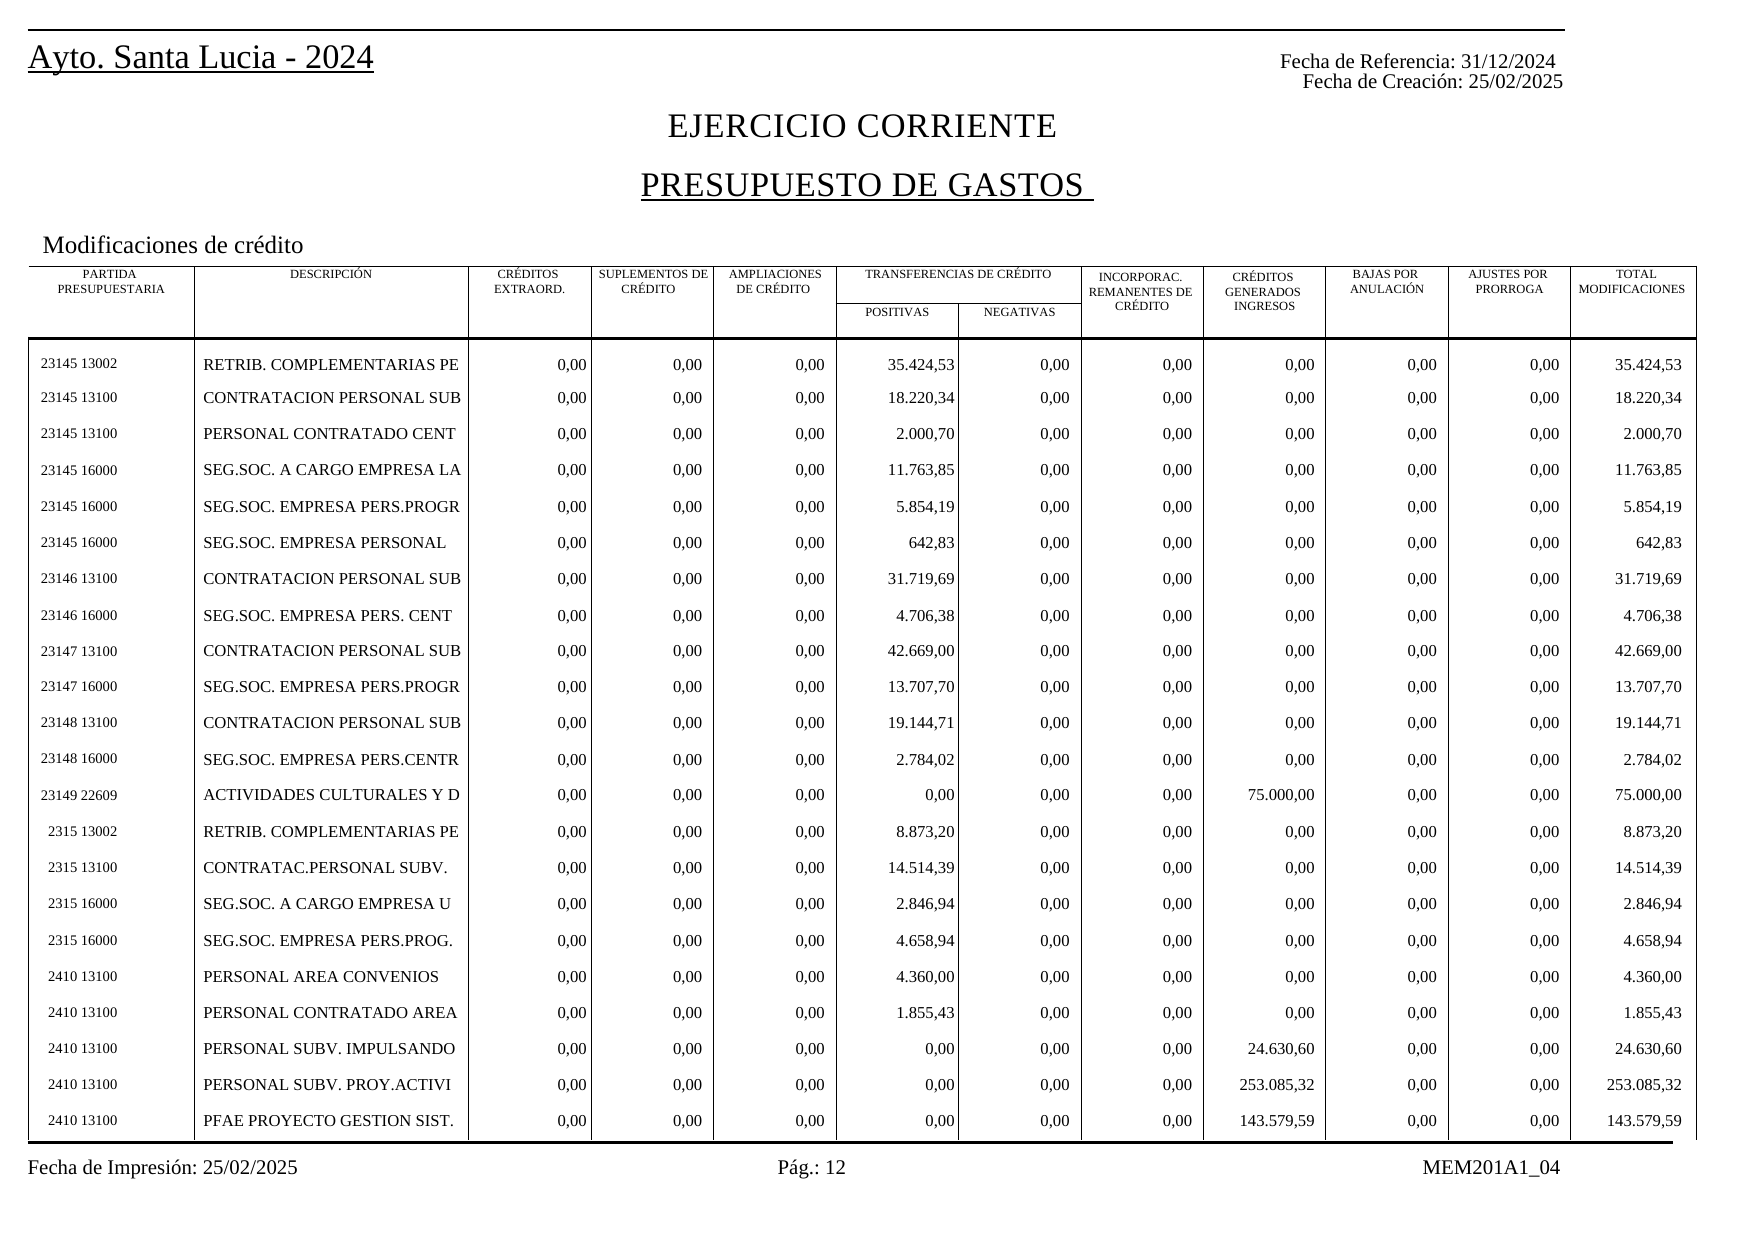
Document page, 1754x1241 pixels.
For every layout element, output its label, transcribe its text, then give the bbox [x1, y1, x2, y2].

table_cell 0,00 [714, 958, 836, 993]
table_cell 75.000,00 [1204, 777, 1325, 812]
table_cell 2315 16000 [29, 885, 194, 921]
table_cell 0,00 [959, 741, 1081, 777]
table_header BAJAS POR ANULACIÓN [1326, 267, 1448, 337]
table_cell PERSONAL AREA CONVENIOS [195, 958, 468, 993]
table_cell 0,00 [714, 813, 836, 849]
table_cell 2315 13002 [29, 813, 194, 849]
table_cell 2.000,70 [1571, 415, 1696, 451]
table_cell 0,00 [1204, 813, 1325, 849]
table_cell 0,00 [959, 921, 1081, 957]
table_cell 0,00 [1449, 524, 1570, 559]
table_cell 0,00 [959, 524, 1081, 559]
table_cell 0,00 [1326, 1030, 1448, 1066]
table_cell 2315 16000 [29, 921, 194, 957]
table_cell 0,00 [1449, 741, 1570, 777]
table_cell 0,00 [1449, 632, 1570, 668]
table_cell NEGATIVAS [959, 304, 1081, 337]
table_header TOTAL MODIFICACIONES [1571, 267, 1696, 337]
table_header AJUSTES POR PRORROGA [1449, 267, 1570, 337]
table_cell ACTIVIDADES CULTURALES Y D [195, 777, 468, 812]
table_cell 0,00 [1204, 340, 1325, 379]
table_cell 0,00 [469, 921, 591, 957]
table_cell 0,00 [1449, 705, 1570, 741]
table_cell 0,00 [1326, 849, 1448, 885]
table_cell 0,00 [469, 813, 591, 849]
text Ayto. Santa Lucia - 2024 Fecha de Referencia: 31/12/2024 [27, 40, 1697, 76]
table_cell 2.784,02 [1571, 741, 1696, 777]
table_cell 75.000,00 [1571, 777, 1696, 812]
table_cell 0,00 [592, 415, 713, 451]
table_cell 0,00 [1082, 741, 1203, 777]
table_cell 0,00 [469, 741, 591, 777]
table_cell 0,00 [1326, 632, 1448, 668]
table_cell 0,00 [959, 488, 1081, 523]
table_cell 5.854,19 [837, 488, 958, 523]
table_cell 0,00 [1204, 379, 1325, 415]
table_cell 0,00 [469, 415, 591, 451]
table_cell 0,00 [592, 813, 713, 849]
table_cell 0,00 [959, 1102, 1081, 1140]
table_cell 0,00 [469, 994, 591, 1029]
table_cell 23145 16000 [29, 524, 194, 559]
table_cell 0,00 [1326, 885, 1448, 921]
table_cell 2410 13100 [29, 958, 194, 993]
table_cell 0,00 [1082, 813, 1203, 849]
table_cell 0,00 [1204, 994, 1325, 1029]
table_cell 0,00 [714, 705, 836, 741]
table_cell 0,00 [1082, 340, 1203, 379]
table_cell 0,00 [1449, 415, 1570, 451]
table_cell 0,00 [959, 1030, 1081, 1066]
text Modificaciones de crédito [42, 232, 1697, 258]
table_cell 2.784,02 [837, 741, 958, 777]
table_cell 0,00 [959, 777, 1081, 812]
table_cell 0,00 [714, 415, 836, 451]
table_cell SEG.SOC. A CARGO EMPRESA U [195, 885, 468, 921]
table_cell 23147 16000 [29, 668, 194, 704]
table_cell 0,00 [1082, 668, 1203, 704]
table_cell 0,00 [1204, 958, 1325, 993]
table_cell 1.855,43 [1571, 994, 1696, 1029]
table_cell 0,00 [592, 668, 713, 704]
table_cell 0,00 [1326, 921, 1448, 957]
table_cell 0,00 [1449, 813, 1570, 849]
table_cell 0,00 [1326, 560, 1448, 596]
table_cell 0,00 [592, 777, 713, 812]
table_cell 0,00 [1082, 524, 1203, 559]
table_cell RETRIB. COMPLEMENTARIAS PE [195, 340, 468, 379]
table_cell 0,00 [469, 560, 591, 596]
table_cell 253.085,32 [1204, 1066, 1325, 1102]
table_cell 0,00 [1449, 958, 1570, 993]
table_cell 0,00 [1082, 379, 1203, 415]
table_cell PERSONAL SUBV. IMPULSANDO [195, 1030, 468, 1066]
table_cell 0,00 [714, 632, 836, 668]
table_cell 0,00 [1449, 921, 1570, 957]
table_cell 0,00 [837, 777, 958, 812]
table_cell 0,00 [1449, 340, 1570, 379]
table_cell 0,00 [469, 1102, 591, 1140]
table_cell 0,00 [469, 488, 591, 523]
table_cell 0,00 [1326, 379, 1448, 415]
table_header INCORPORAC. REMANENTES DE CRÉDITO [1082, 267, 1203, 337]
table_cell 0,00 [959, 958, 1081, 993]
table_cell 0,00 [1204, 885, 1325, 921]
table_cell 2315 13100 [29, 849, 194, 885]
table_cell 0,00 [592, 451, 713, 487]
table_cell 0,00 [1326, 524, 1448, 559]
table_cell 253.085,32 [1571, 1066, 1696, 1102]
table_cell 0,00 [714, 1066, 836, 1102]
table_cell 2.846,94 [837, 885, 958, 921]
table_cell 0,00 [714, 379, 836, 415]
table_cell 18.220,34 [837, 379, 958, 415]
table_cell 0,00 [714, 921, 836, 957]
table_cell 23146 16000 [29, 596, 194, 632]
table_cell 0,00 [1082, 921, 1203, 957]
table_cell 42.669,00 [1571, 632, 1696, 668]
table_cell 0,00 [469, 632, 591, 668]
table_cell 0,00 [469, 885, 591, 921]
table_cell 0,00 [469, 596, 591, 632]
table_cell 24.630,60 [1204, 1030, 1325, 1066]
table_cell SEG.SOC. EMPRESA PERS.PROGR [195, 488, 468, 523]
table_cell 0,00 [1326, 741, 1448, 777]
table_cell 0,00 [1449, 849, 1570, 885]
table_cell 0,00 [592, 705, 713, 741]
table_cell 0,00 [1326, 705, 1448, 741]
table_cell 0,00 [469, 958, 591, 993]
table_cell 0,00 [714, 994, 836, 1029]
table_cell 0,00 [959, 560, 1081, 596]
table_cell 0,00 [592, 1066, 713, 1102]
table_header PARTIDA PRESUPUESTARIA [29, 267, 194, 337]
table_cell 0,00 [714, 596, 836, 632]
table_cell 0,00 [1449, 379, 1570, 415]
table_cell 0,00 [959, 415, 1081, 451]
table_cell 0,00 [1326, 1066, 1448, 1102]
table_cell 0,00 [714, 488, 836, 523]
table_cell 23148 16000 [29, 741, 194, 777]
table_cell SEG.SOC. A CARGO EMPRESA LA [195, 451, 468, 487]
table_cell 0,00 [592, 560, 713, 596]
table_cell 23147 13100 [29, 632, 194, 668]
table_cell 0,00 [714, 451, 836, 487]
table_cell 0,00 [1082, 1030, 1203, 1066]
table_cell 4.706,38 [1571, 596, 1696, 632]
table_cell 0,00 [837, 1030, 958, 1066]
table_cell 14.514,39 [1571, 849, 1696, 885]
table_cell 0,00 [592, 885, 713, 921]
table_cell 0,00 [1082, 1102, 1203, 1140]
table_cell 23145 13002 [29, 340, 194, 379]
table_cell 2410 13100 [29, 994, 194, 1029]
table_header TRANSFERENCIAS DE CRÉDITO [837, 267, 1081, 303]
table_cell 0,00 [1082, 958, 1203, 993]
table_cell 0,00 [714, 885, 836, 921]
table_cell 0,00 [1082, 415, 1203, 451]
table_cell PERSONAL CONTRATADO AREA [195, 994, 468, 1029]
table_cell 0,00 [1449, 1066, 1570, 1102]
table_cell 2.000,70 [837, 415, 958, 451]
table_cell 0,00 [1326, 596, 1448, 632]
table_cell 8.873,20 [1571, 813, 1696, 849]
table_cell SEG.SOC. EMPRESA PERSONAL [195, 524, 468, 559]
table_cell 0,00 [959, 705, 1081, 741]
table_cell 35.424,53 [837, 340, 958, 379]
table_cell 0,00 [959, 668, 1081, 704]
table_cell 0,00 [1326, 340, 1448, 379]
table_cell 23148 13100 [29, 705, 194, 741]
table_cell 0,00 [1449, 994, 1570, 1029]
table_cell 4.360,00 [837, 958, 958, 993]
table_cell RETRIB. COMPLEMENTARIAS PE [195, 813, 468, 849]
table_cell 0,00 [1326, 488, 1448, 523]
table_cell 0,00 [592, 741, 713, 777]
table_cell 0,00 [1204, 921, 1325, 957]
table_cell 18.220,34 [1571, 379, 1696, 415]
table_cell 0,00 [469, 777, 591, 812]
table_cell 0,00 [959, 885, 1081, 921]
table_cell CONTRATACION PERSONAL SUB [195, 705, 468, 741]
table_cell 0,00 [1326, 451, 1448, 487]
table_cell 143.579,59 [1571, 1102, 1696, 1140]
table_cell 23145 13100 [29, 415, 194, 451]
table_cell 23146 13100 [29, 560, 194, 596]
table_cell 0,00 [1204, 849, 1325, 885]
table_cell 19.144,71 [1571, 705, 1696, 741]
table_cell 642,83 [1571, 524, 1696, 559]
table_cell 4.706,38 [837, 596, 958, 632]
table_cell 23145 13100 [29, 379, 194, 415]
table_cell CONTRATACION PERSONAL SUB [195, 632, 468, 668]
table_cell 1.855,43 [837, 994, 958, 1029]
table_cell PFAE PROYECTO GESTION SIST. [195, 1102, 468, 1140]
table_cell 2410 13100 [29, 1030, 194, 1066]
table_cell 0,00 [1449, 1102, 1570, 1140]
table_cell 0,00 [1082, 705, 1203, 741]
table_cell 23149 22609 [29, 777, 194, 812]
table_cell 42.669,00 [837, 632, 958, 668]
table_cell 0,00 [1204, 705, 1325, 741]
table_cell 0,00 [1082, 849, 1203, 885]
table_cell 5.854,19 [1571, 488, 1696, 523]
table_cell 0,00 [1082, 885, 1203, 921]
table_cell 0,00 [837, 1102, 958, 1140]
table_cell 0,00 [1204, 668, 1325, 704]
table_cell CONTRATACION PERSONAL SUB [195, 379, 468, 415]
table_cell 8.873,20 [837, 813, 958, 849]
table_cell 0,00 [959, 632, 1081, 668]
table_header CRÉDITOS GENERADOS INGRESOS [1204, 267, 1325, 337]
table_cell SEG.SOC. EMPRESA PERS.PROGR [195, 668, 468, 704]
table_cell 0,00 [592, 994, 713, 1029]
table_cell 2.846,94 [1571, 885, 1696, 921]
table_cell 0,00 [1082, 777, 1203, 812]
table_cell 0,00 [1449, 596, 1570, 632]
table_cell 0,00 [592, 379, 713, 415]
table_cell 0,00 [592, 524, 713, 559]
table_header DESCRIPCIÓN [195, 267, 468, 337]
table_cell 4.658,94 [837, 921, 958, 957]
table_cell 0,00 [1326, 668, 1448, 704]
table_cell 0,00 [1204, 632, 1325, 668]
table_header SUPLEMENTOS DE CRÉDITO [592, 267, 713, 337]
table_cell 0,00 [592, 958, 713, 993]
table_cell 13.707,70 [837, 668, 958, 704]
table_cell 0,00 [1204, 596, 1325, 632]
table_cell 0,00 [469, 705, 591, 741]
table_cell 0,00 [1449, 560, 1570, 596]
table_cell 2410 13100 [29, 1066, 194, 1102]
table_cell 11.763,85 [1571, 451, 1696, 487]
table_cell 0,00 [959, 813, 1081, 849]
table_cell 0,00 [1326, 415, 1448, 451]
table_cell 2410 13100 [29, 1102, 194, 1140]
table_cell 0,00 [469, 668, 591, 704]
table_cell 0,00 [1082, 451, 1203, 487]
table_cell CONTRATACION PERSONAL SUB [195, 560, 468, 596]
text Fecha de Creación: 25/02/2025 [1302, 76, 1697, 91]
table_cell 13.707,70 [1571, 668, 1696, 704]
table_cell 0,00 [469, 340, 591, 379]
table_cell 0,00 [1449, 885, 1570, 921]
table_cell 0,00 [1204, 488, 1325, 523]
table_cell 642,83 [837, 524, 958, 559]
table_cell 31.719,69 [1571, 560, 1696, 596]
table_cell 0,00 [1204, 451, 1325, 487]
table_cell 0,00 [1326, 958, 1448, 993]
table_cell 0,00 [714, 741, 836, 777]
table_header CRÉDITOS EXTRAORD. [469, 267, 591, 337]
table_cell 0,00 [592, 849, 713, 885]
table_cell 0,00 [469, 451, 591, 487]
table_cell 0,00 [959, 340, 1081, 379]
table_cell 31.719,69 [837, 560, 958, 596]
table_cell 0,00 [959, 379, 1081, 415]
table_cell SEG.SOC. EMPRESA PERS. CENT [195, 596, 468, 632]
table_cell 35.424,53 [1571, 340, 1696, 379]
table_cell 0,00 [1449, 1030, 1570, 1066]
table_cell 0,00 [959, 994, 1081, 1029]
table_cell 0,00 [1204, 415, 1325, 451]
table_cell 14.514,39 [837, 849, 958, 885]
table_cell 0,00 [1449, 488, 1570, 523]
text EJERCICIO CORRIENTE [27, 108, 1697, 144]
table_cell 0,00 [1326, 994, 1448, 1029]
table_cell 0,00 [714, 560, 836, 596]
table_cell 4.360,00 [1571, 958, 1696, 993]
table_cell 0,00 [714, 849, 836, 885]
table_cell 0,00 [959, 849, 1081, 885]
table_cell 0,00 [1449, 451, 1570, 487]
table_cell 0,00 [592, 596, 713, 632]
text Fecha de Impresión: 25/02/2025 Pág.: 12 MEM201A1_04 [27, 1156, 1697, 1179]
table_cell 23145 16000 [29, 488, 194, 523]
table_cell 0,00 [714, 1030, 836, 1066]
table_cell 0,00 [714, 1102, 836, 1140]
table_cell 0,00 [959, 596, 1081, 632]
table_cell 0,00 [714, 668, 836, 704]
table_cell 0,00 [714, 777, 836, 812]
table_cell 0,00 [959, 1066, 1081, 1102]
table_cell 0,00 [1204, 560, 1325, 596]
table_cell 0,00 [469, 1066, 591, 1102]
table_cell 0,00 [1326, 813, 1448, 849]
table_cell POSITIVAS [837, 304, 958, 337]
table_cell 0,00 [592, 632, 713, 668]
table_cell 0,00 [959, 451, 1081, 487]
table_cell CONTRATAC.PERSONAL SUBV. [195, 849, 468, 885]
table_cell 143.579,59 [1204, 1102, 1325, 1140]
table_cell 0,00 [1082, 488, 1203, 523]
table_cell 0,00 [1326, 777, 1448, 812]
table_cell 0,00 [1082, 596, 1203, 632]
table_cell 23145 16000 [29, 451, 194, 487]
table_cell 0,00 [1082, 560, 1203, 596]
table_cell PERSONAL CONTRATADO CENT [195, 415, 468, 451]
table_cell 0,00 [592, 1030, 713, 1066]
table_cell 19.144,71 [837, 705, 958, 741]
table_cell 0,00 [592, 1102, 713, 1140]
table_cell 4.658,94 [1571, 921, 1696, 957]
table_cell 0,00 [592, 488, 713, 523]
table_cell 0,00 [714, 340, 836, 379]
table_cell 0,00 [1449, 668, 1570, 704]
table_cell 0,00 [592, 921, 713, 957]
table_cell 0,00 [469, 379, 591, 415]
text PRESUPUESTO DE GASTOS [27, 167, 1697, 204]
table_cell 0,00 [469, 849, 591, 885]
table_cell PERSONAL SUBV. PROY.ACTIVI [195, 1066, 468, 1102]
table_cell 0,00 [1082, 1066, 1203, 1102]
table_cell 0,00 [1326, 1102, 1448, 1140]
table_cell 0,00 [837, 1066, 958, 1102]
table_cell SEG.SOC. EMPRESA PERS.CENTR [195, 741, 468, 777]
table_cell 0,00 [469, 1030, 591, 1066]
table_cell 0,00 [469, 524, 591, 559]
table_cell 0,00 [1204, 524, 1325, 559]
table_cell 0,00 [714, 524, 836, 559]
table_cell 0,00 [1449, 777, 1570, 812]
table_cell 11.763,85 [837, 451, 958, 487]
table_cell 0,00 [1082, 632, 1203, 668]
table_header AMPLIACIONES DE CRÉDITO [714, 267, 836, 337]
table_cell 0,00 [1204, 741, 1325, 777]
table_cell 0,00 [1082, 994, 1203, 1029]
table_cell SEG.SOC. EMPRESA PERS.PROG. [195, 921, 468, 957]
table_cell 24.630,60 [1571, 1030, 1696, 1066]
table_cell 0,00 [592, 340, 713, 379]
